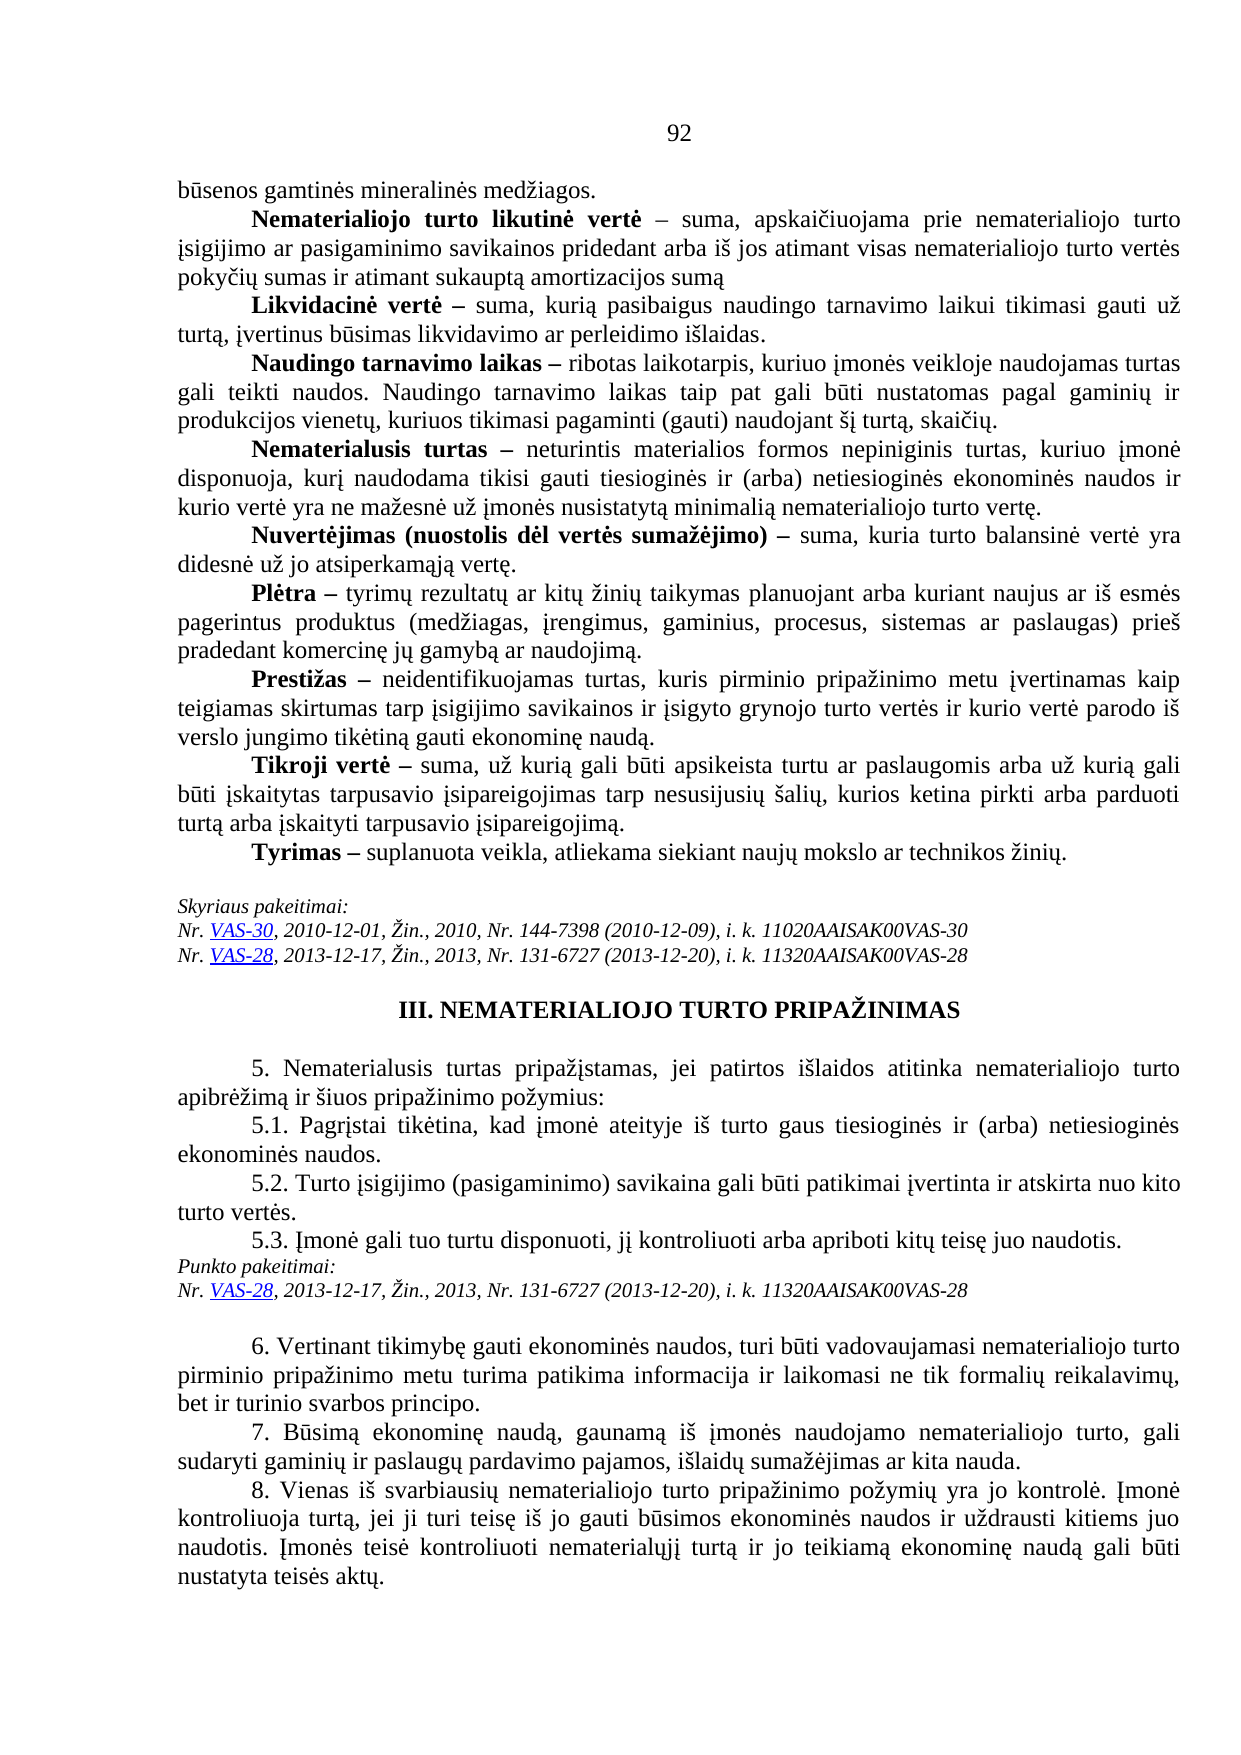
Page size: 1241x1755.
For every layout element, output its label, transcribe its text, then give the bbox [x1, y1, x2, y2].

text 5.1. Pagrįstai tikėtina, kad įmonė ateityje iš turto gaus tiesioginės ir (arba) netiesioginės ekonominės naudos. [177, 1110, 1181, 1168]
text Tyrimas – suplanuota veikla, atliekama siekiant naujų mokslo ar technikos žinių. [177, 837, 1181, 866]
text Prestižas – neidentifikuojamas turtas, kuris pirminio pripažinimo metu įvertinamas kaip teigiamas skirtumas tarp įsigijimo savikainos ir įsigyto grynojo turto vertės ir kurio vertė parodo iš verslo jungimo tikėtiną gauti ekonominę naudą. [177, 664, 1181, 751]
text 8. Vienas iš svarbiausių nematerialiojo turto pripažinimo požymių yra jo kontrolė. Įmonė kontroliuoja turtą, jei ji turi teisę iš jo gauti būsimos ekonominės naudos ir uždrausti kitiems juo naudotis. Įmonės teisė kontroliuoti nematerialųjį turtą ir jo teikiamą ekonominę naudą gali būti nustatyta teisės aktų. [177, 1475, 1181, 1590]
text 5.3. Įmonė gali tuo turtu disponuoti, jį kontroliuoti arba apriboti kitų teisę juo naudotis. [177, 1225, 1181, 1254]
text 5. Nematerialusis turtas pripažįstamas, jei patirtos išlaidos atitinka nematerialiojo turto apibrėžimą ir šiuos pripažinimo požymius: [177, 1053, 1181, 1110]
text Punkto pakeitimai: [177, 1254, 1181, 1278]
text Skyriaus pakeitimai: [177, 894, 1181, 918]
text Nr. VAS-30, 2010-12-01, Žin., 2010, Nr. 144-7398 (2010-12-09), i. k. 11020AAISAK00VAS-30 [177, 918, 1181, 942]
text 7. Būsimą ekonominę naudą, gaunamą iš įmonės naudojamo nematerialiojo turto, gali sudaryti gaminių ir paslaugų pardavimo pajamos, išlaidų sumažėjimas ar kita nauda. [177, 1417, 1181, 1475]
text Naudingo tarnavimo laikas – ribotas laikotarpis, kuriuo įmonės veikloje naudojamas turtas gali teikti naudos. Naudingo tarnavimo laikas taip pat gali būti nustatomas pagal gaminių ir produkcijos vienetų, kuriuos tikimasi pagaminti (gauti) naudojant šį turtą, skaičių. [177, 348, 1181, 434]
text Nr. VAS-28, 2013-12-17, Žin., 2013, Nr. 131-6727 (2013-12-20), i. k. 11320AAISAK00VAS-28 [177, 1278, 1181, 1302]
text būsenos gamtinės mineralinės medžiagos. [177, 176, 1181, 204]
text Likvidacinė vertė – suma, kurią pasibaigus naudingo tarnavimo laikui tikimasi gauti už turtą, įvertinus būsimas likvidavimo ar perleidimo išlaidas. [177, 291, 1181, 348]
text 5.2. Turto įsigijimo (pasigaminimo) savikaina gali būti patikimai įvertinta ir atskirta nuo kito turto vertės. [177, 1168, 1181, 1225]
text Tikroji vertė – suma, už kurią gali būti apsikeista turtu ar paslaugomis arba už kurią gali būti įskaitytas tarpusavio įsipareigojimas tarp nesusijusių šalių, kurios ketina pirkti arba parduoti turtą arba įskaityti tarpusavio įsipareigojimą. [177, 751, 1181, 837]
text 6. Vertinant tikimybę gauti ekonominės naudos, turi būti vadovaujamasi nematerialiojo turto pirminio pripažinimo metu turima patikima informacija ir laikomasi ne tik formalių reikalavimų, bet ir turinio svarbos principo. [177, 1331, 1181, 1417]
text Plėtra – tyrimų rezultatų ar kitų žinių taikymas planuojant arba kuriant naujus ar iš esmės pagerintus produktus (medžiagas, įrengimus, gaminius, procesus, sistemas ar paslaugas) prieš pradedant komercinę jų gamybą ar naudojimą. [177, 578, 1181, 664]
text Nr. VAS-28, 2013-12-17, Žin., 2013, Nr. 131-6727 (2013-12-20), i. k. 11320AAISAK00VAS-28 [177, 942, 1181, 967]
text Nematerialiojo turto likutinė vertė – suma, apskaičiuojama prie nematerialiojo turto įsigijimo ar pasigaminimo savikainos pridedant arba iš jos atimant visas nematerialiojo turto vertės pokyčių sumas ir atimant sukauptą amortizacijos sumą [177, 204, 1181, 291]
text Nematerialusis turtas – neturintis materialios formos nepiniginis turtas, kuriuo įmonė disponuoja, kurį naudodama tikisi gauti tiesioginės ir (arba) netiesioginės ekonominės naudos ir kurio vertė yra ne mažesnė už įmonės nusistatytą minimalią nematerialiojo turto vertę. [177, 434, 1181, 521]
text III. NEMATERIALIOJO TURTO PRIPAŽINIMAS [177, 995, 1181, 1024]
text Nuvertėjimas (nuostolis dėl vertės sumažėjimo) – suma, kuria turto balansinė vertė yra didesnė už jo atsiperkamąją vertę. [177, 521, 1181, 578]
